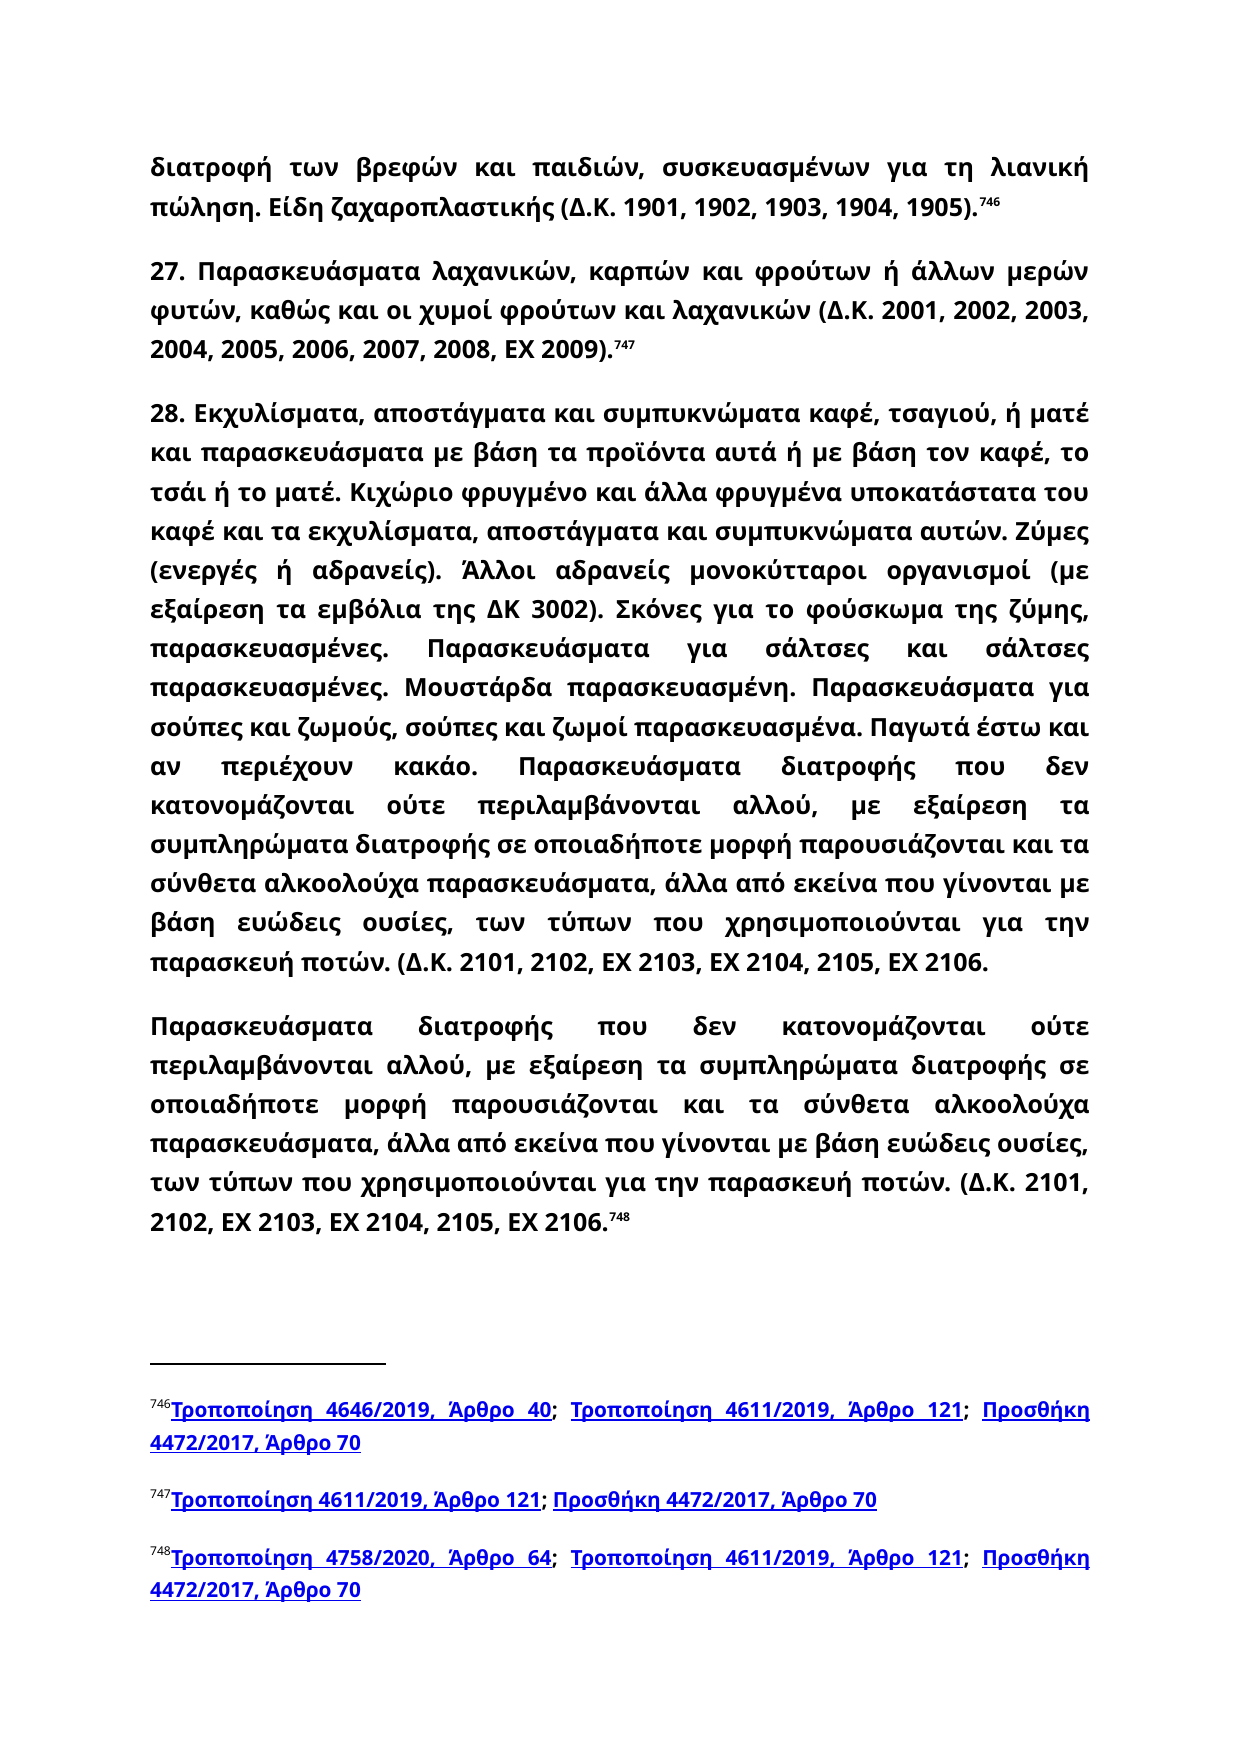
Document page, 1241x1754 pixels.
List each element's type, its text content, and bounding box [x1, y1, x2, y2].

text 27. Παρασκευάσματα λαχανικών, καρπών και φρούτων ή άλλων μερών φυτών, καθώς και οι χυμοί φρούτων και λαχανικών (Δ.Κ. 2001, 2002, 2003, 2004, 2005, 2006, 2007, 2008, ΕΧ 2009). [150, 253, 1090, 366]
text Τροποποίηση 4611/2019, Άρθρο 121; Προσθήκη 4472/2017, Άρθρο 70 [150, 1485, 1090, 1514]
text 28. Εκχυλίσματα, αποστάγματα και συμπυκνώματα καφέ, τσαγιού, ή ματέ και παρασκευάσματα με βάση τα προϊόντα αυτά ή με βάση τον καφέ, το τσάι ή το ματέ. Κιχώριο φρυγμένο και άλλα φρυγμένα υποκατάστατα του καφέ και τα εκχυλίσματα, αποστάγματα και συμπυκνώματα αυτών. Ζύμες (ενεργές ή αδρανείς). Άλλοι αδρανείς μονοκύτταροι οργανισμοί (με εξαίρεση τα εμβόλια της ΔΚ 3002). Σκόνες για το φούσκωμα της ζύμης, παρασκευασμένες. Παρασκευάσματα για σάλτσες και σάλτσες παρασκευασμένες. Μουστάρδα παρασκευασμένη. Παρασκευάσματα για σούπες και ζωμούς, σούπες και ζωμοί παρασκευασμένα. Παγωτά έστω και αν περιέχουν κακάο. Παρασκευάσματα διατροφής που δεν κατονομάζονται ούτε περιλαμβάνονται αλλού, με εξαίρεση τα συμπληρώματα διατροφής σε οποιαδήποτε μορφή παρουσιάζονται και τα σύνθετα αλκοολούχα παρασκευάσματα, άλλα από εκείνα που γίνονται με βάση ευώδεις ουσίες, των τύπων που χρησιμοποιούνται για την παρασκευή ποτών. (Δ.Κ. 2101, 2102, ΕΧ 2103, ΕΧ 2104, 2105, ΕΧ 2106. [150, 396, 1090, 978]
text Παρασκευάσματα διατροφής που δεν κατονομάζονται ούτε περιλαμβάνονται αλλού, με εξαίρεση τα συμπληρώματα διατροφής σε οποιαδήποτε μορφή παρουσιάζονται και τα σύνθετα αλκοολούχα παρασκευάσματα, άλλα από εκείνα που γίνονται με βάση ευώδεις ουσίες, των τύπων που χρησιμοποιούνται για την παρασκευή ποτών. (Δ.Κ. 2101, 2102, ΕΧ 2103, ΕΧ 2104, 2105, ΕΧ 2106. [150, 1008, 1090, 1238]
text διατροφή των βρεφών και παιδιών, συσκευασμένων για τη λιανική πώληση. Είδη ζαχαροπλαστικής (Δ.Κ. 1901, 1902, 1903, 1904, 1905). [150, 150, 1090, 223]
text Τροποποίηση 4758/2020, Άρθρο 64; Τροποποίηση 4611/2019, Άρθρο 121; Προσθήκη 4472/2017, Άρθρο 70 [150, 1543, 1090, 1604]
text Τροποποίηση 4646/2019, Άρθρο 40; Τροποποίηση 4611/2019, Άρθρο 121; Προσθήκη 4472/2017, Άρθρο 70 [150, 1395, 1090, 1456]
